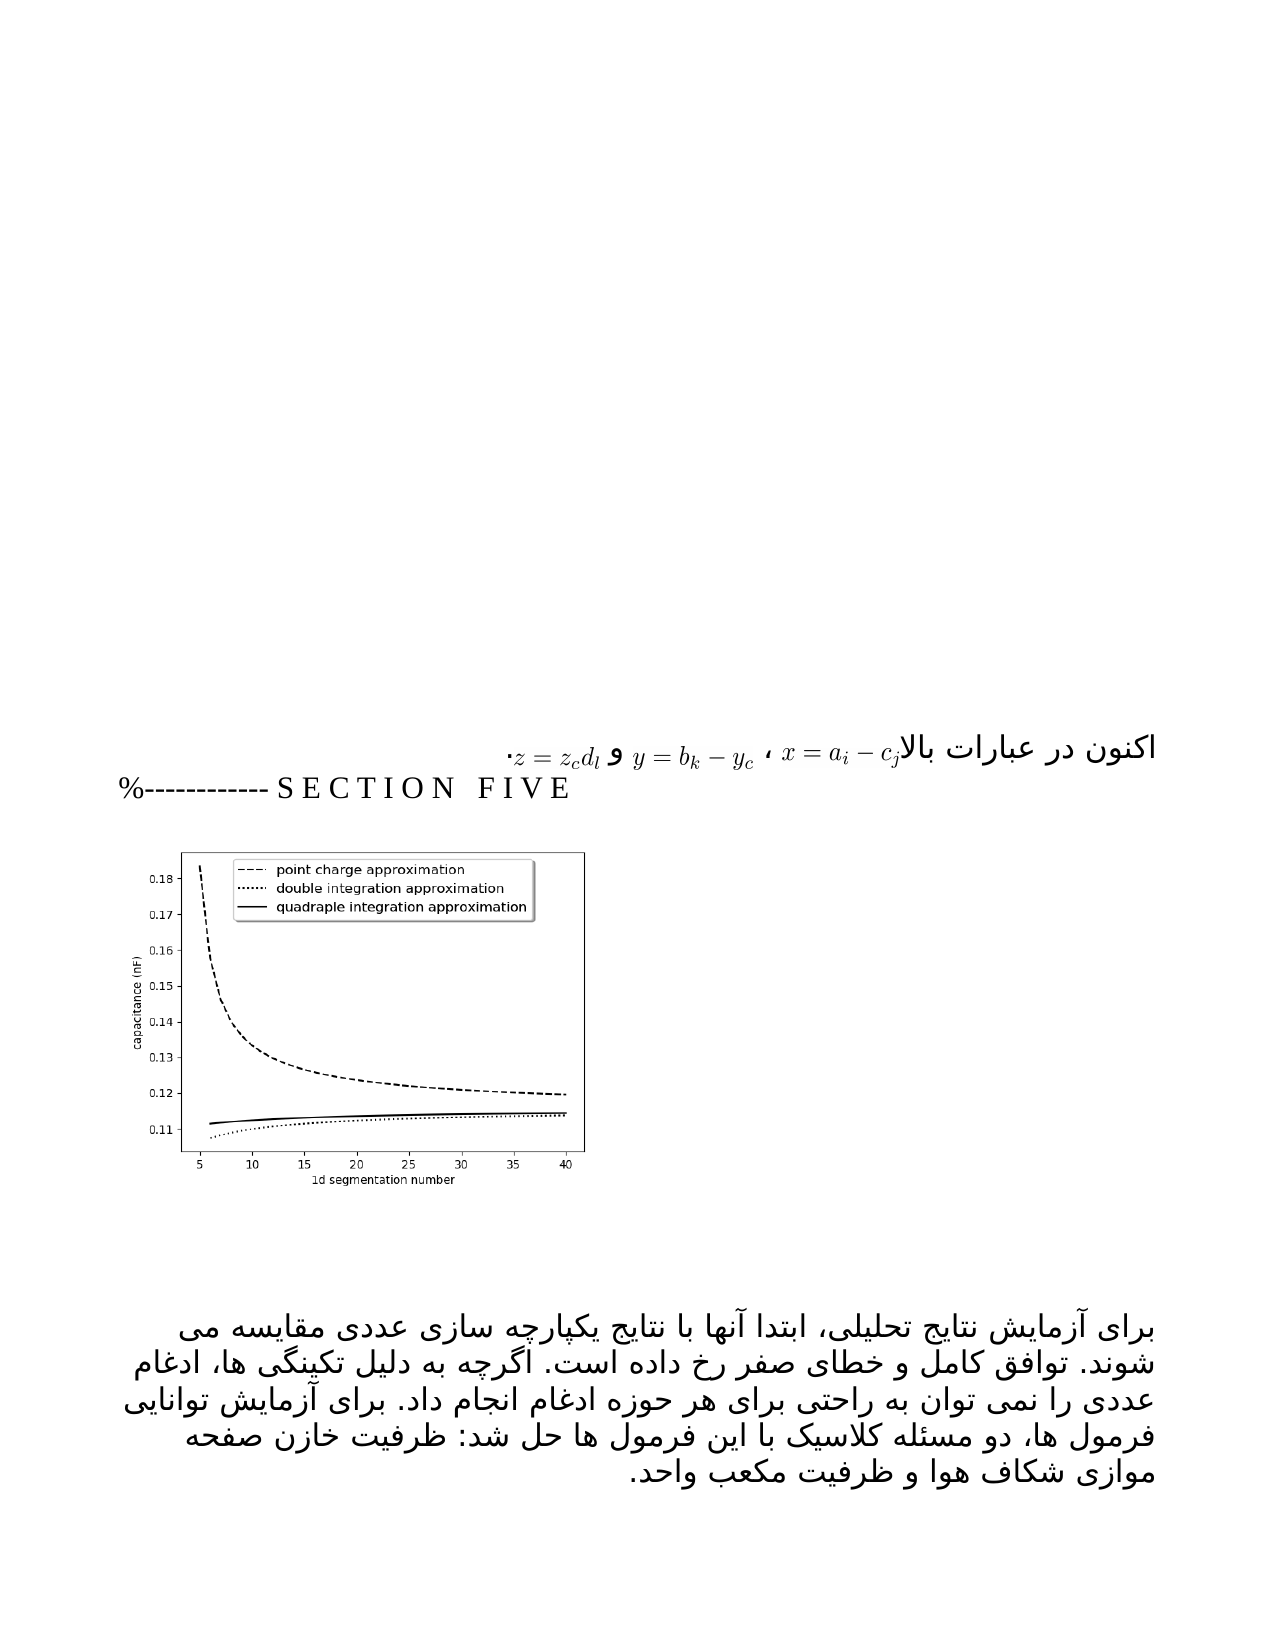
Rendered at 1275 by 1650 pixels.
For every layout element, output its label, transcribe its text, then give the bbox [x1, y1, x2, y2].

text %------------ S E C T I O N F I V E [118, 769, 1157, 805]
picture [782, 748, 899, 768]
picture [633, 746, 753, 770]
text اکنون در عبارات بالا ، و . [118, 729, 1157, 769]
text برای آزمایش نتایج تحلیلی، ابتدا آنها با نتایج یکپارچه سازی عددی مقایسه می شوند. توافق کامل و خطای صفر رخ داده است. اگرچه به دلیل تکینگی ها، ادغام عددی را نمی توان به راحتی برای هر حوزه ادغام انجام داد. برای آزمایش توانایی فرمول ها، دو مسئله کلاسیک با این فرمول ها حل شد: ظرفیت خازن صفحه موازی شکاف هوا و ظرفیت مکعب واحد. [118, 1308, 1157, 1490]
picture [514, 747, 599, 769]
picture [116, 805, 636, 1194]
